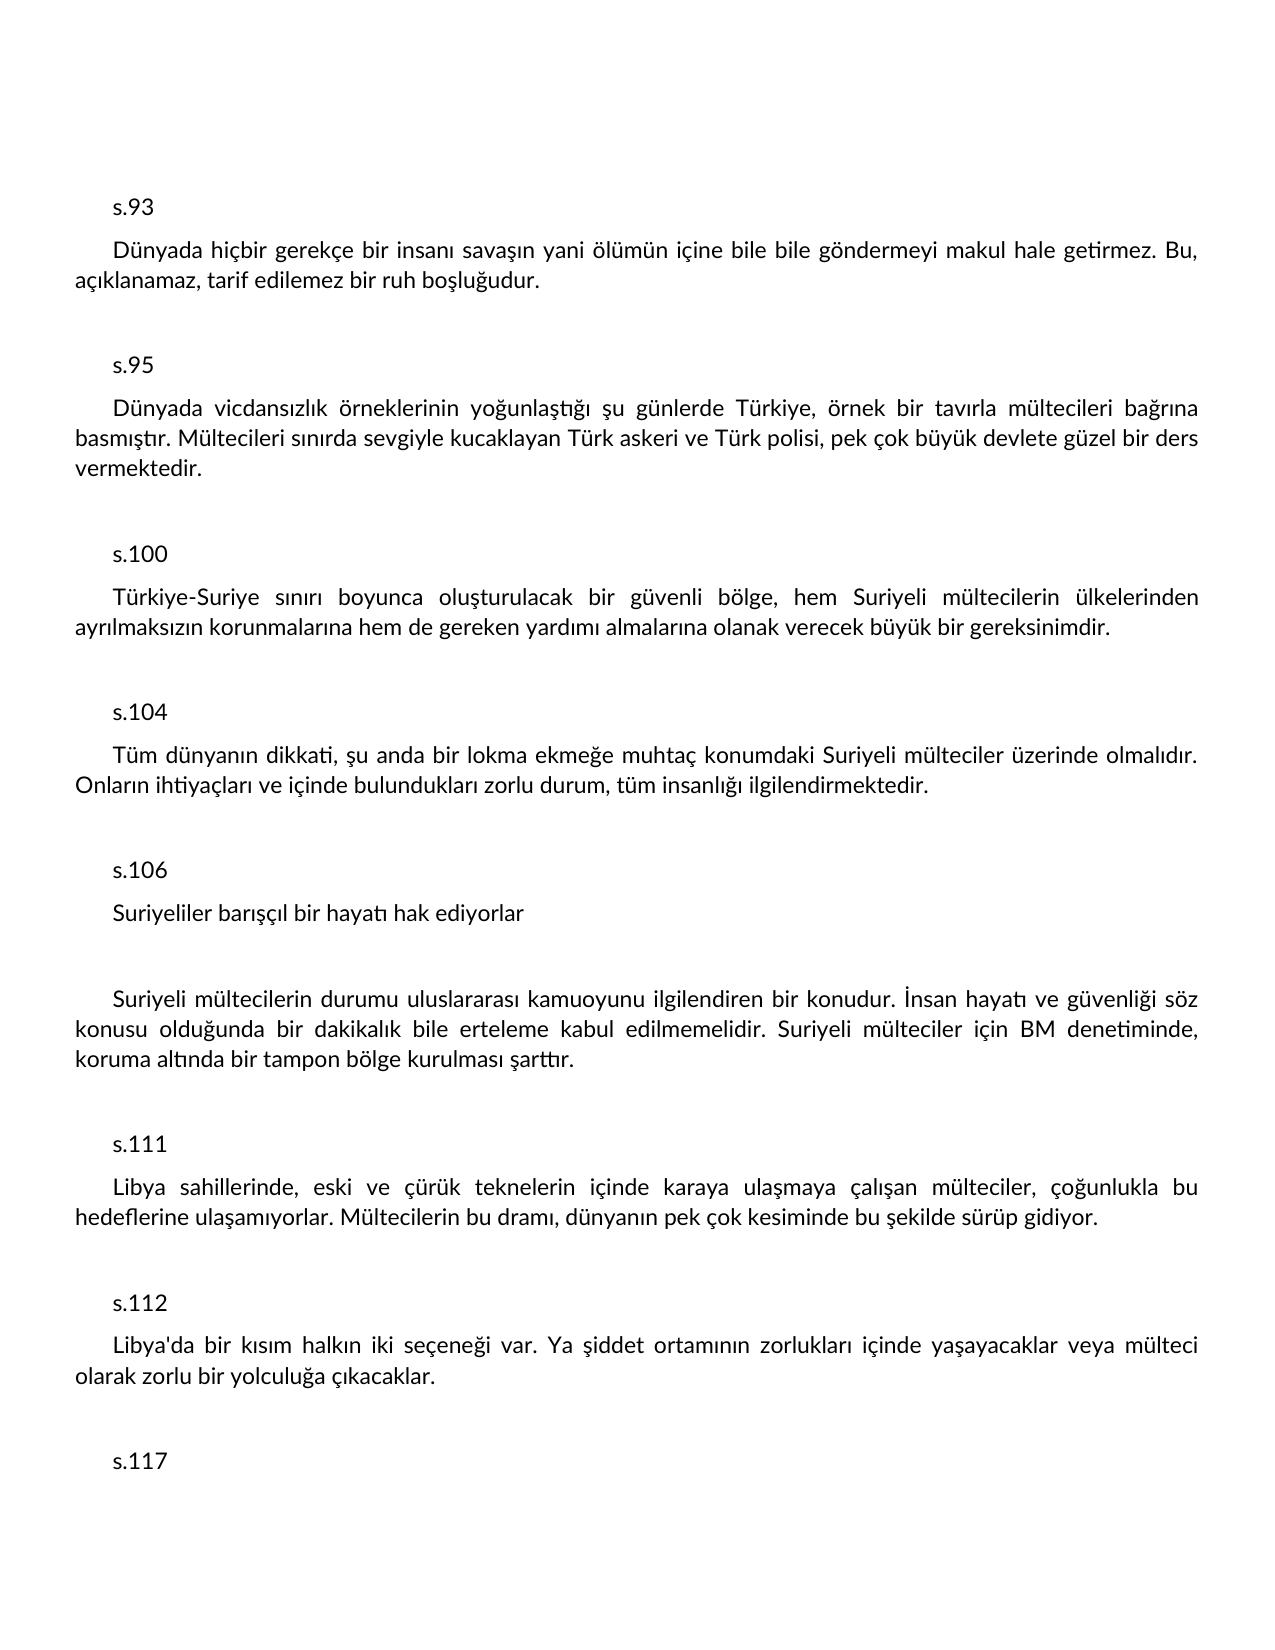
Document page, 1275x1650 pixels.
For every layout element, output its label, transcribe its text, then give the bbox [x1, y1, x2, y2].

text s.106 [75, 856, 1200, 884]
text s.112 [75, 1288, 1200, 1316]
text Suriyeli mültecilerin durumu uluslararası kamuoyunu ilgilendiren bir konudur. İnsan hayatı ve güvenliği söz konusu olduğunda bir dakikalık bile erteleme kabul edilmemelidir. Suriyeli mülteciler için BM denetiminde, koruma altında bir tampon bölge kurulması şarttır. [75, 984, 1200, 1072]
text Dünyada vicdansızlık örneklerinin yoğunlaştığı şu günlerde Türkiye, örnek bir tavırla mültecileri bağrına basmıştır. Mültecileri sınırda sevgiyle kucaklayan Türk askeri ve Türk polisi, pek çok büyük devlete güzel bir ders vermektedir. [75, 394, 1200, 482]
text Libya sahillerinde, eski ve çürük teknelerin içinde karaya ulaşmaya çalışan mülteciler, çoğunlukla bu hedeflerine ulaşamıyorlar. Mültecilerin bu dramı, dünyanın pek çok kesiminde bu şekilde sürüp gidiyor. [75, 1173, 1200, 1231]
text Libya'da bir kısım halkın iki seçeneği var. Ya şiddet ortamının zorlukları içinde yaşayacaklar veya mülteci olarak zorlu bir yolculuğa çıkacaklar. [75, 1331, 1200, 1389]
text s.100 [75, 539, 1200, 567]
text Dünyada hiçbir gerekçe bir insanı savaşın yani ölümün içine bile bile göndermeyi makul hale getirmez. Bu, açıklanamaz, tarif edilemez bir ruh boşluğudur. [75, 235, 1200, 293]
text s.104 [75, 698, 1200, 725]
text s.111 [75, 1130, 1200, 1158]
text s.117 [75, 1447, 1200, 1474]
text Tüm dünyanın dikkati, şu anda bir lokma ekmeğe muhtaç konumdaki Suriyeli mülteciler üzerinde olmalıdır. Onların ihtiyaçları ve içinde bulundukları zorlu durum, tüm insanlığı ilgilendirmektedir. [75, 741, 1200, 798]
text Türkiye-Suriye sınırı boyunca oluşturulacak bir güvenli bölge, hem Suriyeli mültecilerin ülkelerinden ayrılmaksızın korunmalarına hem de gereken yardımı almalarına olanak verecek büyük bir gereksinimdir. [75, 582, 1200, 640]
text s.93 [75, 193, 1200, 220]
text Suriyeliler barışçıl bir hayatı hak ediyorlar [75, 899, 1200, 926]
text s.95 [75, 351, 1200, 378]
